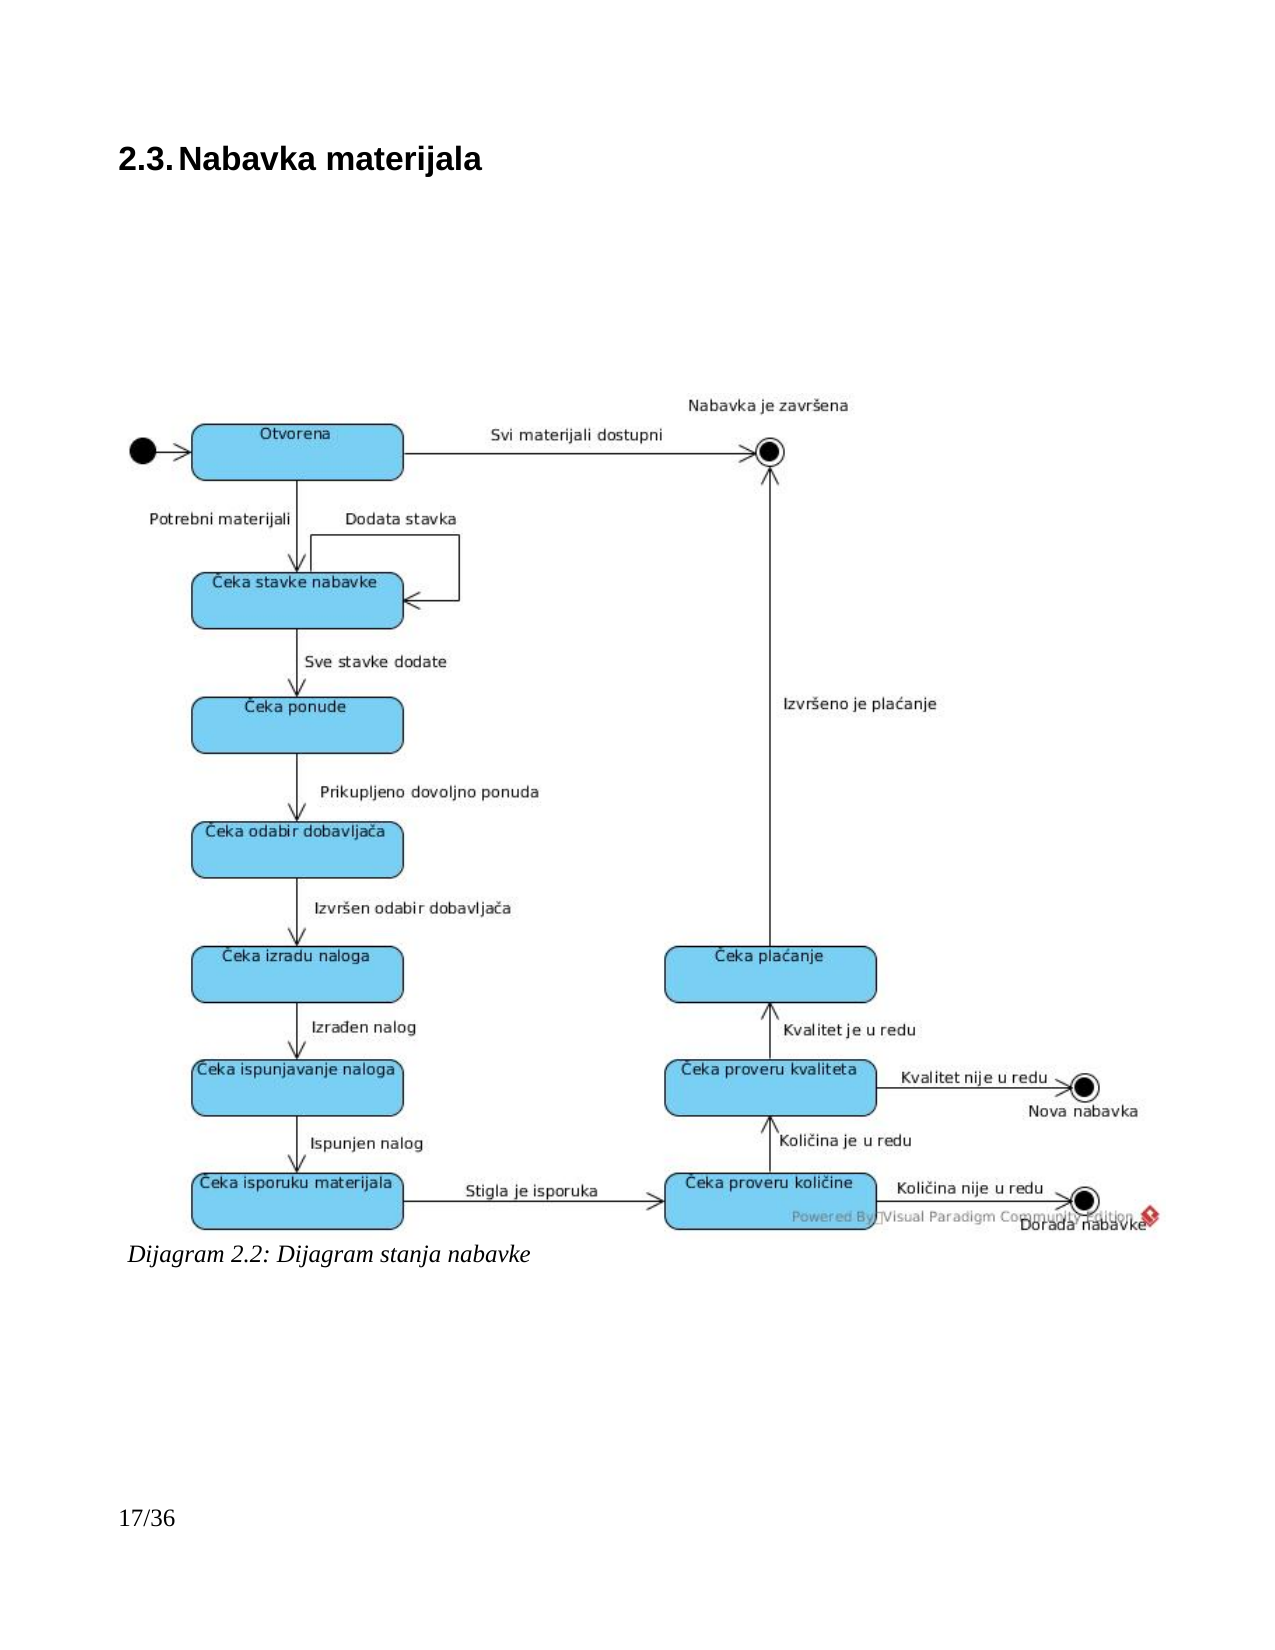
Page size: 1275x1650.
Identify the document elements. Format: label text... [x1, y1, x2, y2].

text Dijagram 2.2: Dijagram stanja nabavke [127, 1240, 1166, 1268]
subtitle Nabavka materijala [118, 139, 1157, 178]
picture [127, 393, 1167, 1240]
subtitle [127, 381, 1166, 393]
